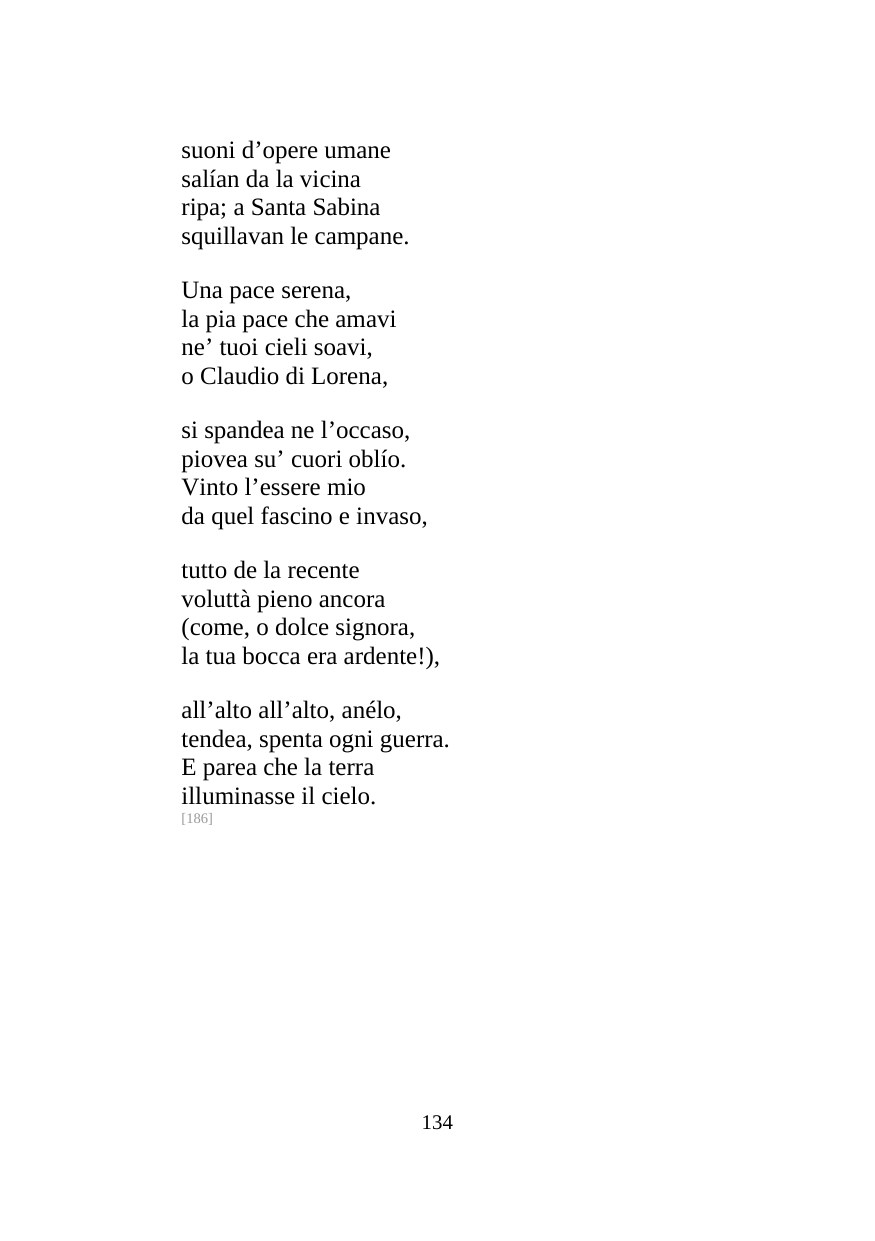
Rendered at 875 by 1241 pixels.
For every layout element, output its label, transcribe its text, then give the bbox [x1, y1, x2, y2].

text suoni d’opere umane salían da la vicina ripa; a Santa Sabina squillavan le campane. [181, 135, 569, 250]
text si spandea ne l’occaso, piovea su’ cuori oblío. Vinto l’essere mio da quel fascino e invaso, [181, 415, 569, 530]
text all’alto all’alto, anélo, tendea, spenta ogni guerra. E parea che la terra illuminasse il cielo. [186] [181, 695, 569, 827]
text Una pace serena, la pia pace che amavi ne’ tuoi cieli soavi, o Claudio di Lorena, [181, 275, 569, 390]
text tutto de la recente voluttà pieno ancora (come, o dolce signora, la tua bocca era ardente!), [181, 555, 569, 670]
